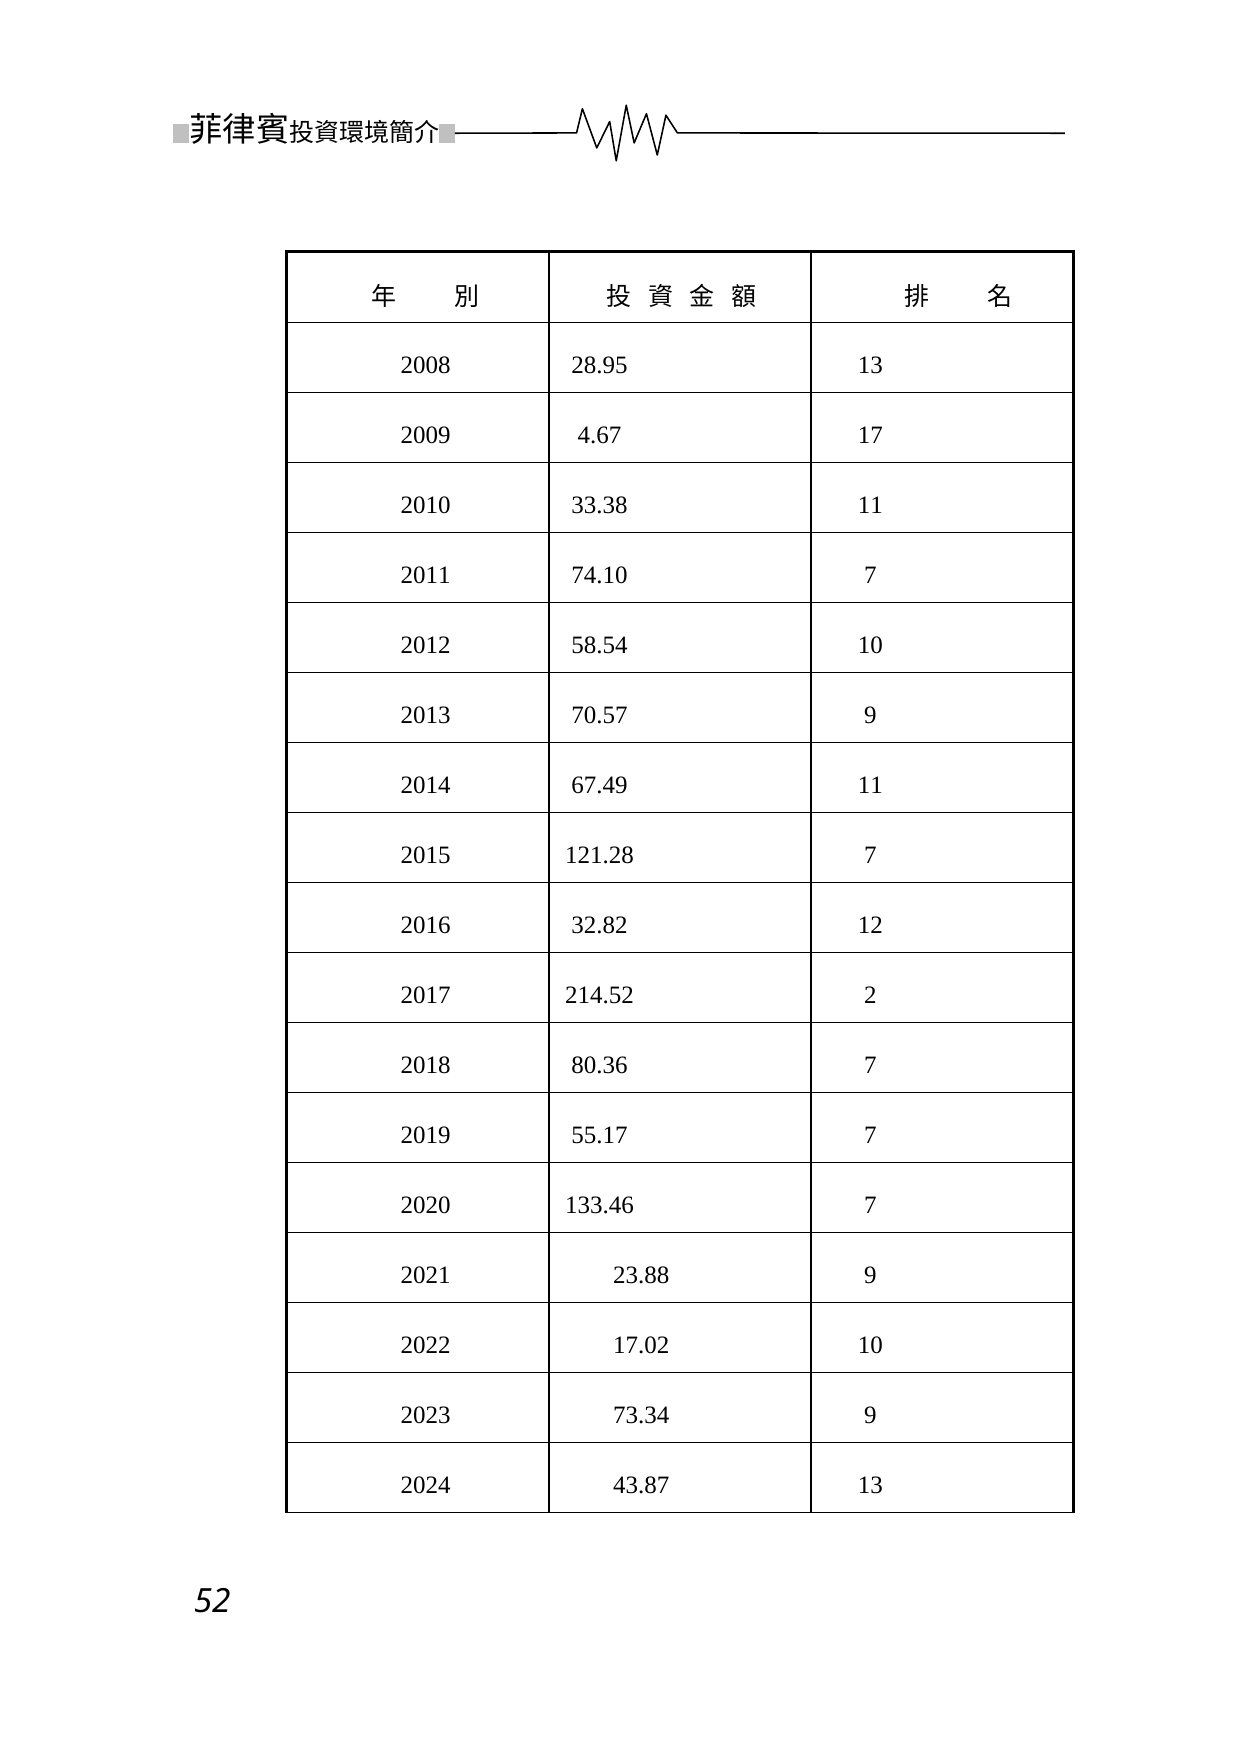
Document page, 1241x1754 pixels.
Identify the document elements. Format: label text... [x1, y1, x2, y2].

table_cell 2024 [288, 1443, 548, 1512]
table_cell 2015 [288, 813, 548, 882]
table_header 排 名 [812, 253, 1072, 322]
table_cell 7 [812, 1163, 1072, 1232]
table_cell 28.95 [550, 323, 810, 392]
table_cell 80.36 [550, 1023, 810, 1092]
table_cell 2012 [288, 603, 548, 672]
table_cell 55.17 [550, 1093, 810, 1162]
table_cell 74.10 [550, 533, 810, 602]
table_cell 7 [812, 533, 1072, 602]
table_cell 12 [812, 883, 1072, 952]
table_cell 2017 [288, 953, 548, 1022]
table_cell 58.54 [550, 603, 810, 672]
table_cell 2021 [288, 1233, 548, 1302]
table_cell 2022 [288, 1303, 548, 1372]
table_cell 2023 [288, 1373, 548, 1442]
table_cell 10 [812, 603, 1072, 672]
table_cell 2013 [288, 673, 548, 742]
table_cell 13 [812, 323, 1072, 392]
table_cell 67.49 [550, 743, 810, 812]
table_cell 10 [812, 1303, 1072, 1372]
table_cell 7 [812, 1023, 1072, 1092]
table_cell 73.34 [550, 1373, 810, 1442]
table_cell 32.82 [550, 883, 810, 952]
table_cell 70.57 [550, 673, 810, 742]
table_cell 23.88 [550, 1233, 810, 1302]
table_cell 121.28 [550, 813, 810, 882]
table_cell 9 [812, 1233, 1072, 1302]
table_cell 43.87 [550, 1443, 810, 1512]
table_header 投資金額 [550, 253, 810, 322]
table_cell 11 [812, 463, 1072, 532]
table_cell 17 [812, 393, 1072, 462]
table_cell 2011 [288, 533, 548, 602]
table_cell 2020 [288, 1163, 548, 1232]
table_cell 214.52 [550, 953, 810, 1022]
table_cell 2016 [288, 883, 548, 952]
table_cell 2009 [288, 393, 548, 462]
table_cell 11 [812, 743, 1072, 812]
table_cell 4.67 [550, 393, 810, 462]
table_cell 17.02 [550, 1303, 810, 1372]
table_cell 9 [812, 1373, 1072, 1442]
table_cell 2010 [288, 463, 548, 532]
table_cell 2019 [288, 1093, 548, 1162]
table_cell 7 [812, 813, 1072, 882]
table_cell 7 [812, 1093, 1072, 1162]
table_cell 2018 [288, 1023, 548, 1092]
table_cell 9 [812, 673, 1072, 742]
table_header 年 別 [288, 253, 548, 322]
table_cell 2014 [288, 743, 548, 812]
table_cell 2008 [288, 323, 548, 392]
table_cell 2 [812, 953, 1072, 1022]
table_cell 33.38 [550, 463, 810, 532]
table_cell 133.46 [550, 1163, 810, 1232]
table_cell 13 [812, 1443, 1072, 1512]
